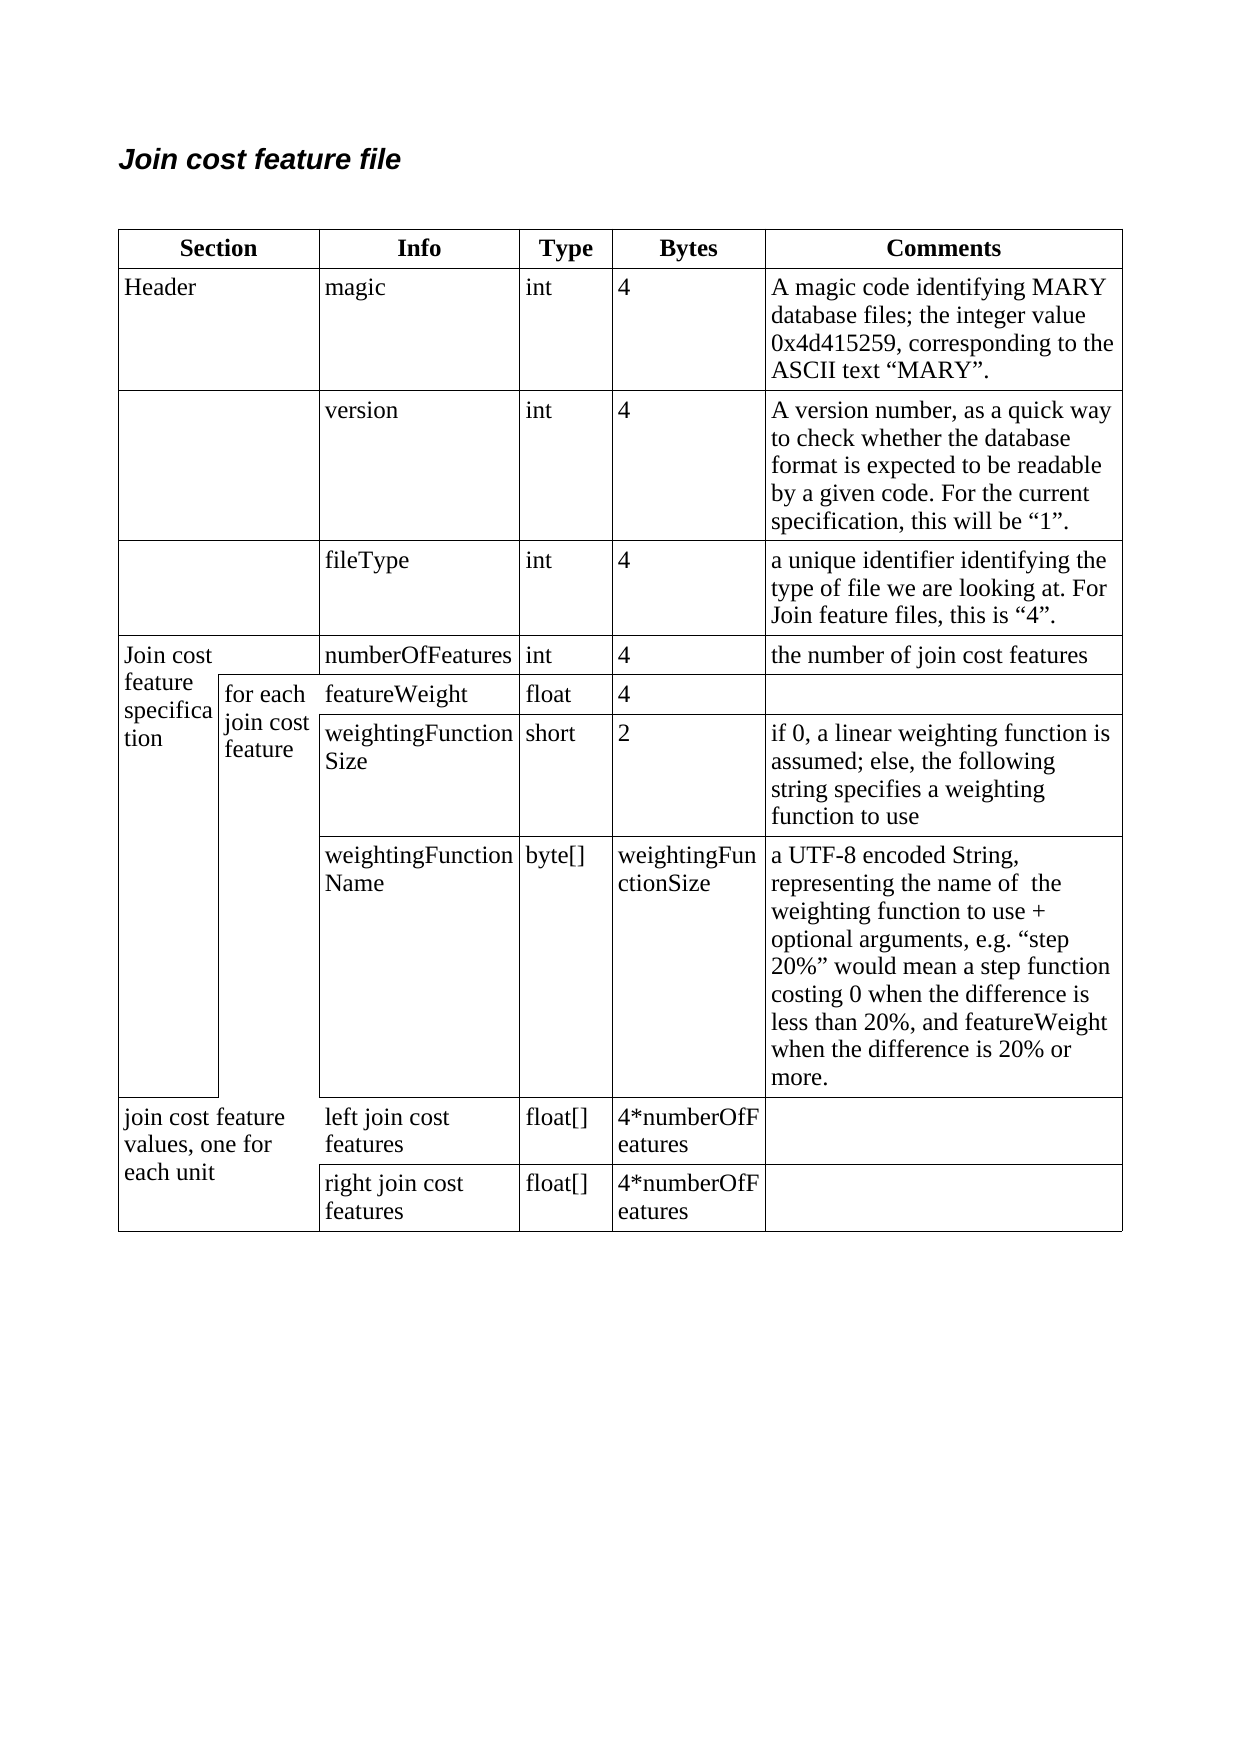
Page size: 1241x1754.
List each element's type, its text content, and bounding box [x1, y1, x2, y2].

table_cell weightingFunctionName [320, 837, 519, 1097]
table_header 4*numberOfFeatures [613, 1098, 765, 1164]
table_cell if 0, a linear weighting function is assumed; else, the following string specifies a weighting function to use [766, 715, 1122, 836]
table_cell [766, 1165, 1122, 1231]
table_cell fileType [320, 541, 519, 635]
table_cell int [520, 391, 612, 540]
table_cell weightingFunctionSize [320, 715, 519, 836]
table_cell 4 [613, 391, 765, 540]
table_cell version [320, 391, 519, 540]
table_header Type [520, 230, 612, 268]
table_header 4 [613, 636, 765, 674]
table_cell a UTF-8 encoded String, representing the name of the weighting function to use + optional arguments, e.g. “step 20%” would mean a step function costing 0 when the difference is less than 20%, and featureWeight when the difference is 20% or more. [766, 837, 1122, 1097]
table_cell 2 [613, 715, 765, 836]
table_cell join cost feature values, one for each unit [119, 1097, 319, 1231]
table_header int [520, 636, 612, 674]
table_header [766, 1098, 1122, 1164]
table_cell 4*numberOfFeatures [613, 1165, 765, 1231]
table_cell 4 [613, 541, 765, 635]
table_header float[] [520, 1098, 612, 1164]
table_cell weightingFunctionSize [613, 837, 765, 1097]
table_cell Header [119, 269, 319, 390]
table_header featureWeight [319, 675, 519, 713]
subtitle Join cost feature file [118, 143, 1122, 176]
table_cell magic [320, 269, 519, 390]
table_header [766, 675, 1122, 713]
table_cell [119, 391, 319, 540]
table_cell A magic code identifying MARY database files; the integer value 0x4d415259, corresponding to the ASCII text “MARY”. [766, 269, 1122, 390]
table_header 4 [613, 675, 765, 713]
table_cell 4 [613, 269, 765, 390]
table_cell Join cost feature specification [119, 636, 218, 1097]
table_header [219, 636, 319, 674]
table_cell short [520, 715, 612, 836]
table_cell int [520, 269, 612, 390]
table_cell byte[] [520, 837, 612, 1097]
table_cell for each join cost feature [219, 675, 319, 1097]
table_header float [520, 675, 612, 713]
table_header left join cost features [319, 1098, 519, 1164]
table_cell int [520, 541, 612, 635]
table_header Bytes [613, 230, 765, 268]
table_header Section [119, 230, 319, 268]
table_header Info [320, 230, 519, 268]
table_cell A version number, as a quick way to check whether the database format is expected to be readable by a given code. For the current specification, this will be “1”. [766, 391, 1122, 540]
table_cell [119, 541, 319, 635]
table_cell float[] [520, 1165, 612, 1231]
table_cell a unique identifier identifying the type of file we are looking at. For Join feature files, this is “4”. [766, 541, 1122, 635]
table_cell right join cost features [320, 1165, 519, 1231]
table_header Comments [766, 230, 1122, 268]
table_header numberOfFeatures [320, 636, 519, 674]
table_header the number of join cost features [766, 636, 1122, 674]
